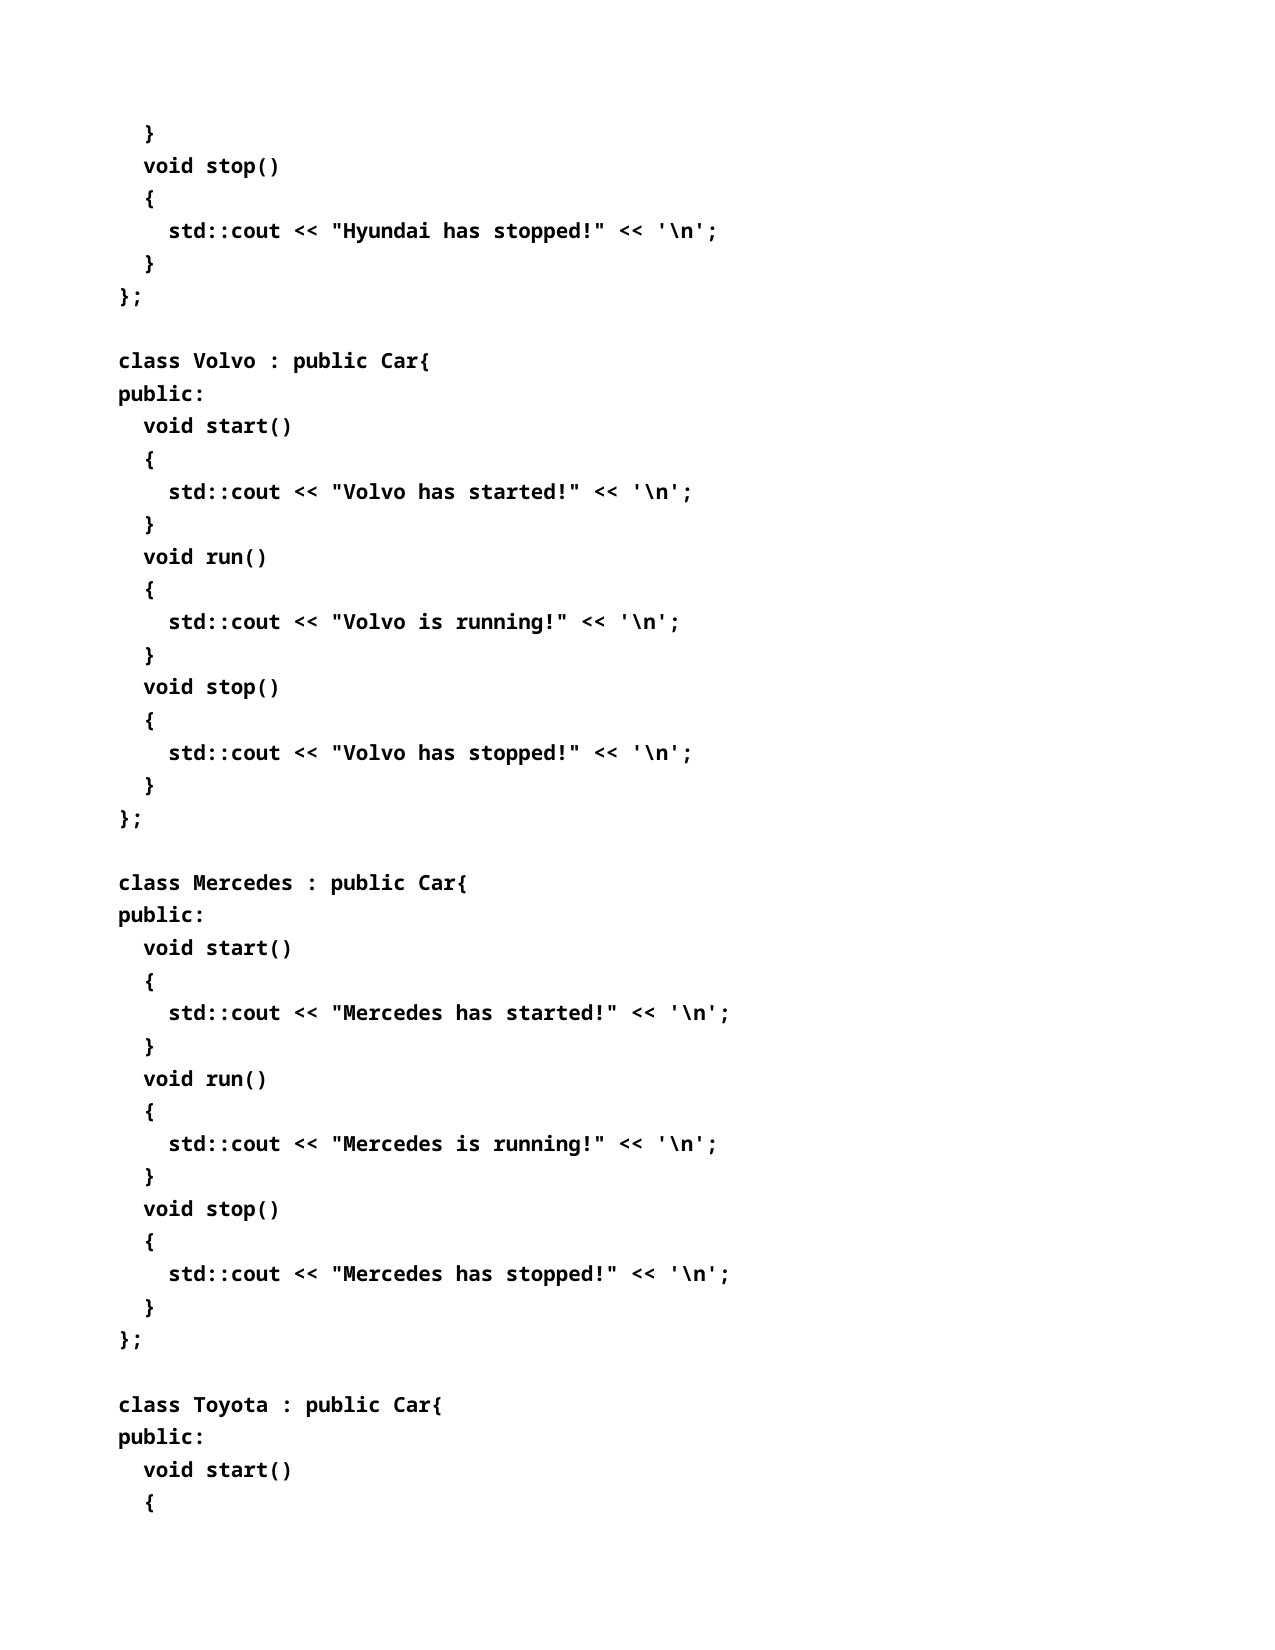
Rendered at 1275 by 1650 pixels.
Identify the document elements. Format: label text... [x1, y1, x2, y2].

text } [118, 1161, 1157, 1190]
text }; [118, 1324, 1157, 1353]
text class Mercedes : public Car{ [118, 868, 1157, 896]
text } [118, 770, 1157, 799]
text } [118, 118, 1157, 147]
text std::cout << "Hyundai has stopped!" << '\n'; [118, 216, 1157, 244]
text std::cout << "Volvo has started!" << '\n'; [118, 477, 1157, 505]
text std::cout << "Mercedes has stopped!" << '\n'; [118, 1259, 1157, 1288]
text { [118, 574, 1157, 603]
text }; [118, 281, 1157, 309]
text { [118, 966, 1157, 994]
text { [118, 1227, 1157, 1255]
text std::cout << "Mercedes has started!" << '\n'; [118, 998, 1157, 1027]
text public: [118, 1422, 1157, 1451]
text } [118, 509, 1157, 538]
text public: [118, 901, 1157, 929]
text } [118, 1031, 1157, 1059]
text class Volvo : public Car{ [118, 346, 1157, 375]
text std::cout << "Volvo has stopped!" << '\n'; [118, 738, 1157, 766]
text { [118, 1487, 1157, 1516]
text void run() [118, 1064, 1157, 1092]
text { [118, 1096, 1157, 1125]
text } [118, 248, 1157, 277]
text { [118, 183, 1157, 212]
text void start() [118, 412, 1157, 440]
text }; [118, 803, 1157, 831]
text void start() [118, 1455, 1157, 1483]
text } [118, 640, 1157, 668]
text { [118, 705, 1157, 733]
text void stop() [118, 151, 1157, 179]
text { [118, 444, 1157, 473]
text void start() [118, 933, 1157, 962]
text std::cout << "Volvo is running!" << '\n'; [118, 607, 1157, 636]
text void stop() [118, 672, 1157, 701]
text std::cout << "Mercedes is running!" << '\n'; [118, 1129, 1157, 1157]
text class Toyota : public Car{ [118, 1390, 1157, 1418]
text void run() [118, 542, 1157, 570]
text public: [118, 379, 1157, 407]
text } [118, 1292, 1157, 1320]
text void stop() [118, 1194, 1157, 1222]
